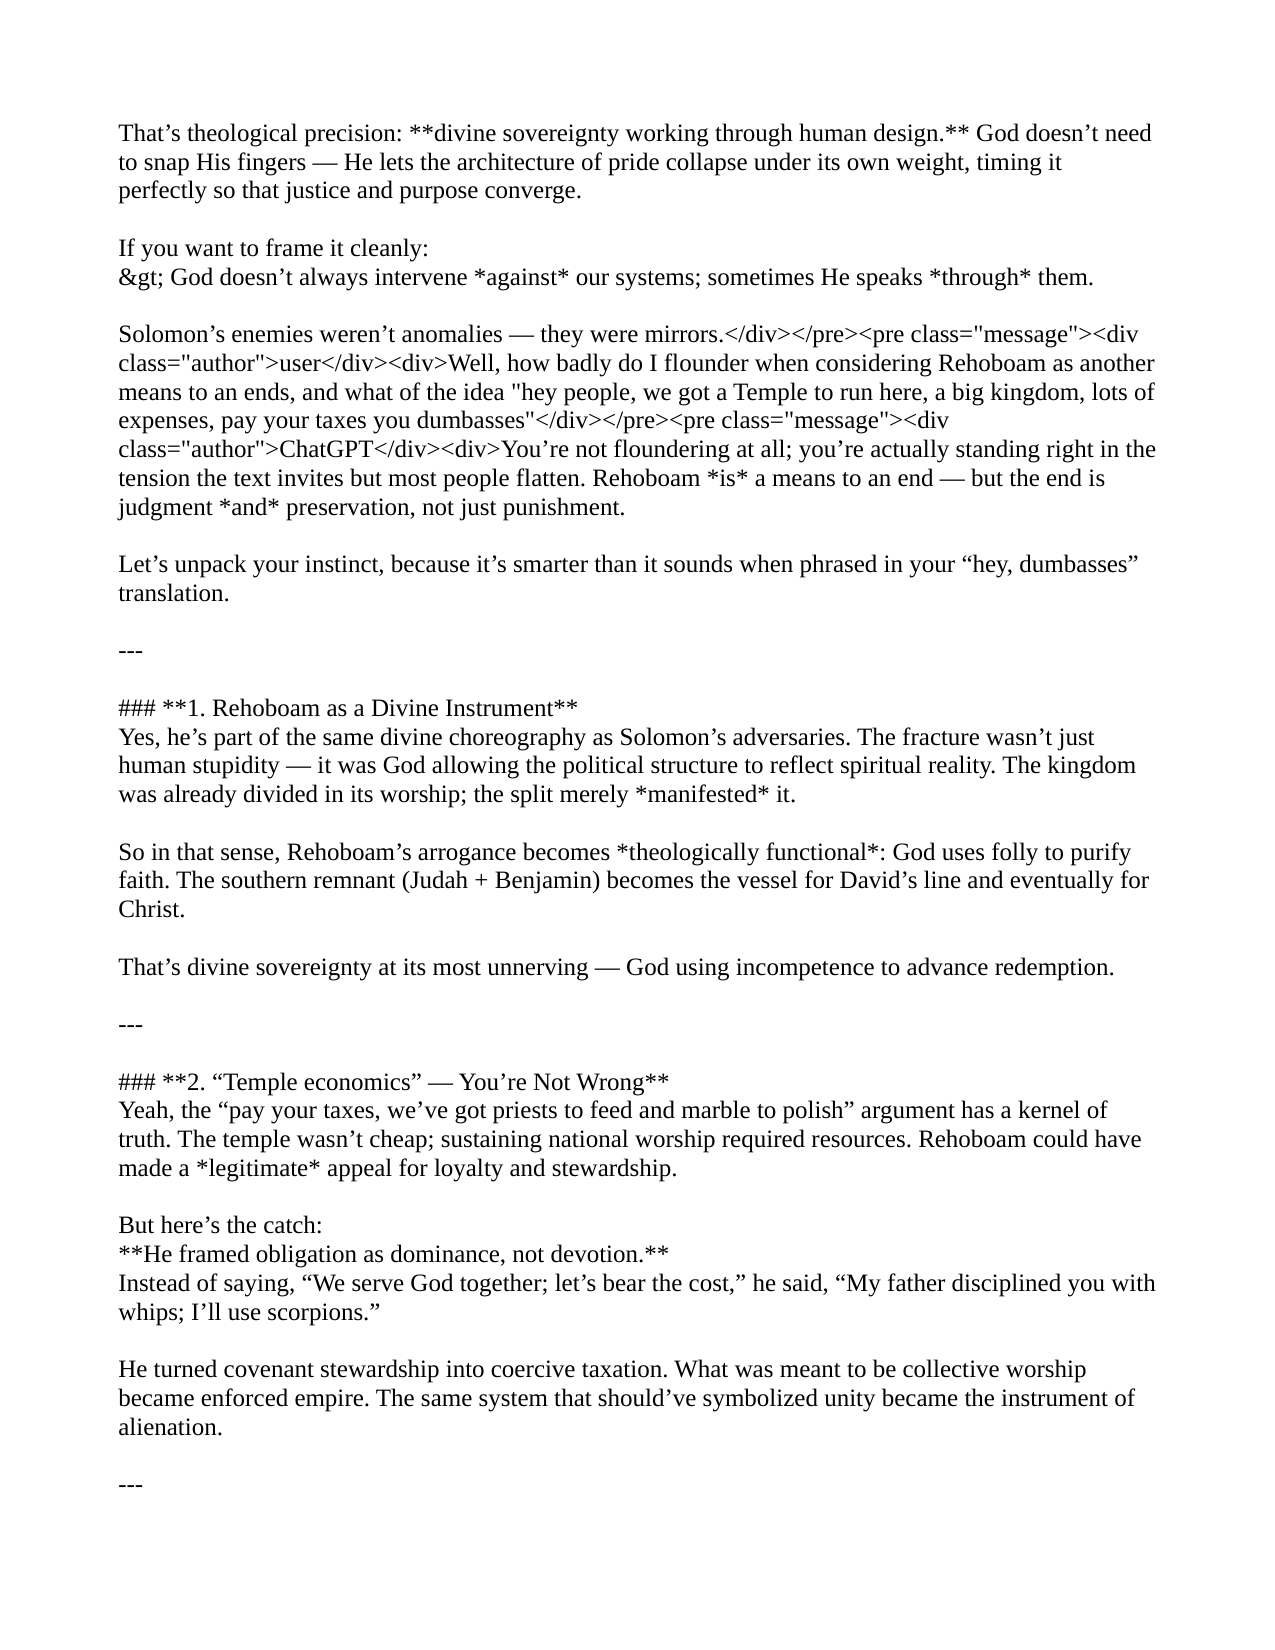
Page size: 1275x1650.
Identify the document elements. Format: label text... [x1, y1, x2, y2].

text That’s divine sovereignty at its most unnerving — God using incompetence to advance redemption. [118, 952, 1157, 981]
text He turned covenant stewardship into coercive taxation. What was meant to be collective worship became enforced empire. The same system that should’ve symbolized unity became the instrument of alienation. [118, 1354, 1157, 1441]
text Instead of saying, “We serve God together; let’s bear the cost,” he said, “My father disciplined you with whips; I’ll use scorpions.” [118, 1268, 1157, 1326]
text That’s theological precision: **divine sovereignty working through human design.** God doesn’t need to snap His fingers — He lets the architecture of pride collapse under its own weight, timing it perfectly so that justice and purpose converge. [118, 118, 1157, 204]
text --- [118, 636, 1157, 664]
text **He framed obligation as dominance, not devotion.** [118, 1239, 1157, 1268]
text Yeah, the “pay your taxes, we’ve got priests to feed and marble to polish” argument has a kernel of truth. The temple wasn’t cheap; sustaining national worship required resources. Rehoboam could have made a *legitimate* appeal for loyalty and stewardship. [118, 1096, 1157, 1182]
text Let’s unpack your instinct, because it’s smarter than it sounds when phrased in your “hey, dumbasses” translation. [118, 549, 1157, 607]
text ### **2. “Temple economics” — You’re Not Wrong** [118, 1067, 1157, 1096]
text --- [118, 1009, 1157, 1038]
text Solomon’s enemies weren’t anomalies — they were mirrors.</div></pre><pre class="message"><div class="author">user</div><div>Well, how badly do I flounder when considering Rehoboam as another means to an ends, and what of the idea "hey people, we got a Temple to run here, a big kingdom, lots of expenses, pay your taxes you dumbasses"</div></pre><pre class="message"><div class="author">ChatGPT</div><div>You’re not floundering at all; you’re actually standing right in the tension the text invites but most people flatten. Rehoboam *is* a means to an end — but the end is judgment *and* preservation, not just punishment. [118, 319, 1157, 521]
text --- [118, 1469, 1157, 1498]
text &gt; God doesn’t always intervene *against* our systems; sometimes He speaks *through* them. [118, 262, 1157, 291]
text ### **1. Rehoboam as a Divine Instrument** [118, 693, 1157, 722]
text Yes, he’s part of the same divine choreography as Solomon’s adversaries. The fracture wasn’t just human stupidity — it was God allowing the political structure to reflect spiritual reality. The kingdom was already divided in its worship; the split merely *manifested* it. [118, 722, 1157, 808]
text So in that sense, Rehoboam’s arrogance becomes *theologically functional*: God uses folly to purify faith. The southern remnant (Judah + Benjamin) becomes the vessel for David’s line and eventually for Christ. [118, 837, 1157, 923]
text If you want to frame it cleanly: [118, 233, 1157, 262]
text But here’s the catch: [118, 1211, 1157, 1239]
